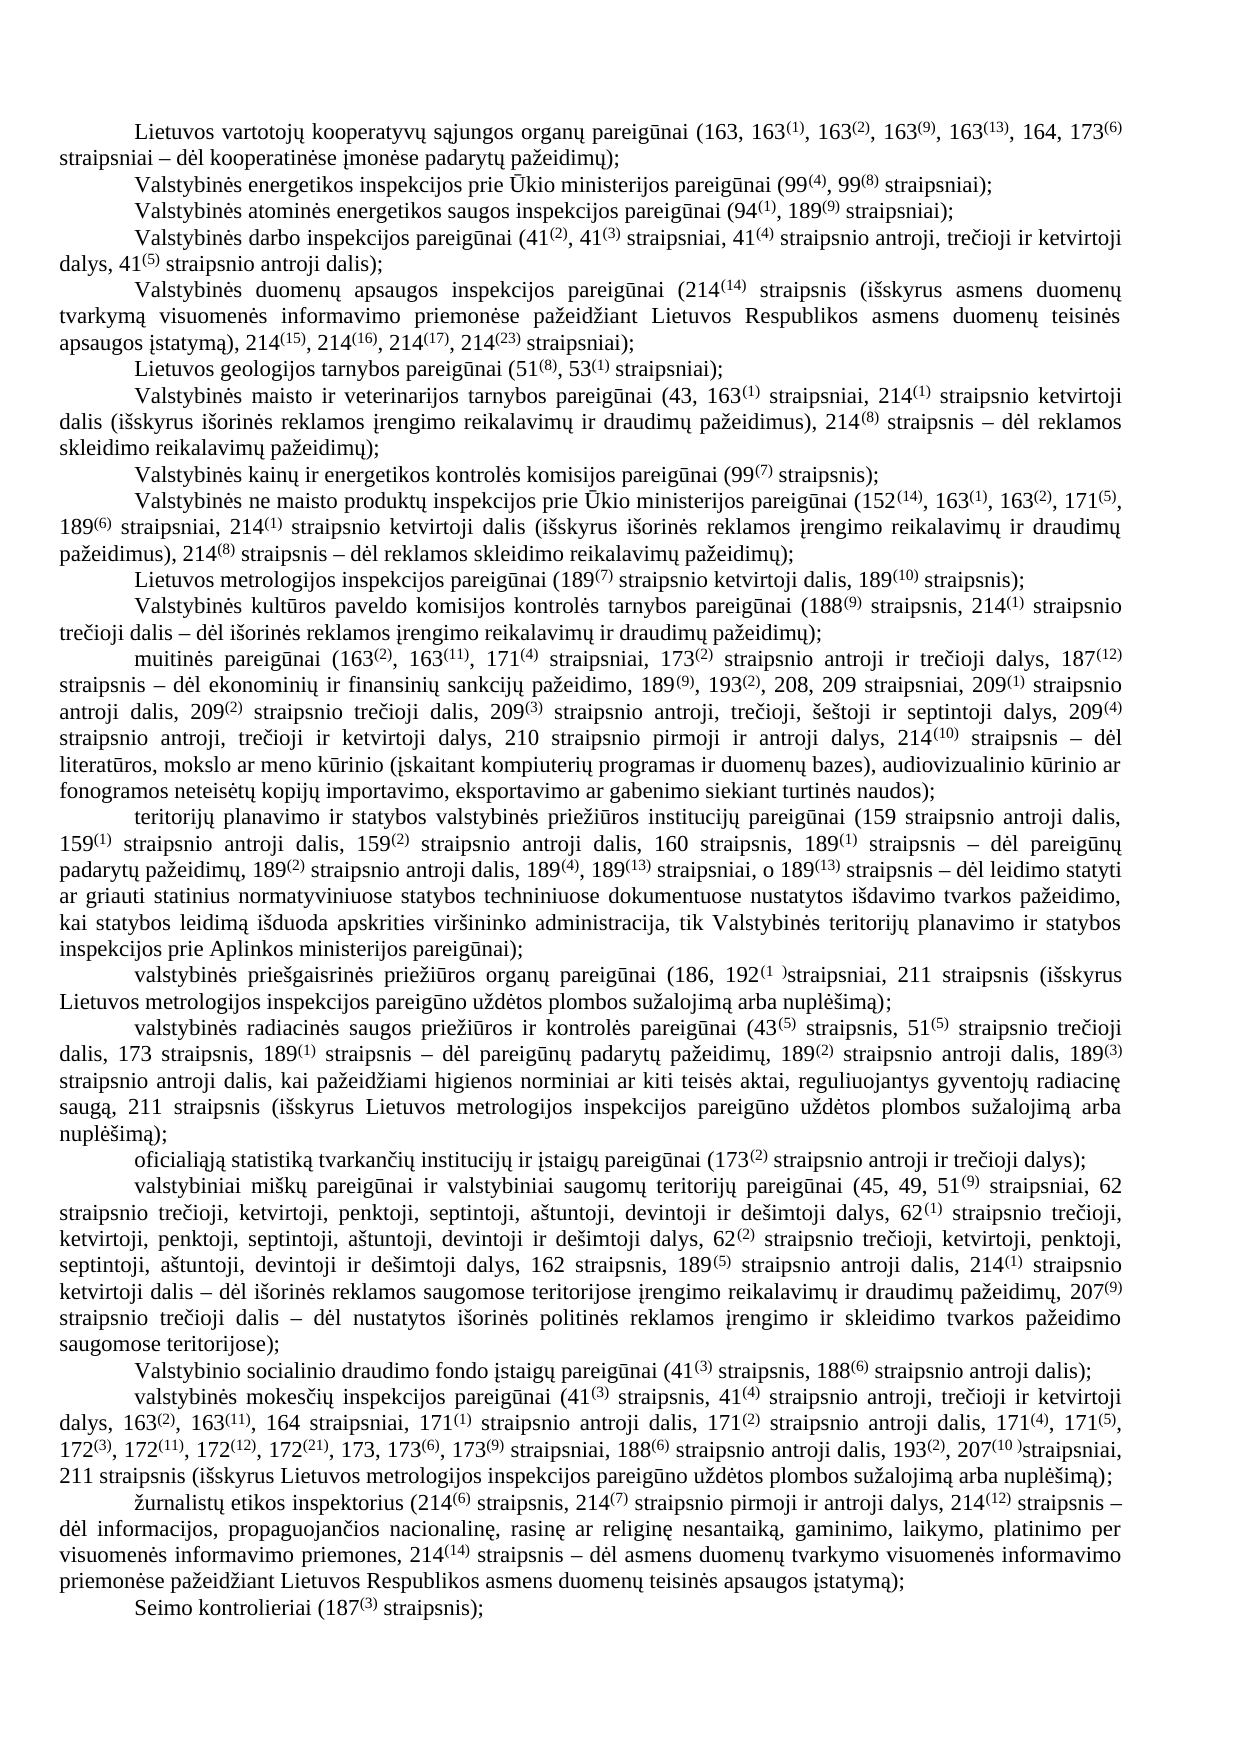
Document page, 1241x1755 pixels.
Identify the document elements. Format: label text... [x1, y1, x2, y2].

text Lietuvos metrologijos inspekcijos pareigūnai (189(7) straipsnio ketvirtoji dalis, 189(10) straipsnis); [59, 566, 1122, 592]
text žurnalistų etikos inspektorius (214(6) straipsnis, 214(7) straipsnio pirmoji ir antroji dalys, 214(12) straipsnis – dėl informacijos, propaguojančios nacionalinę, rasinę ar religinę nesantaiką, gaminimo, laikymo, platinimo per visuomenės informavimo priemones, 214(14) straipsnis – dėl asmens duomenų tvarkymo visuomenės informavimo priemonėse pažeidžiant Lietuvos Respublikos asmens duomenų teisinės apsaugos įstatymą); [59, 1488, 1122, 1594]
text oficialiąją statistiką tvarkančių institucijų ir įstaigų pareigūnai (173(2) straipsnio antroji ir trečioji dalys); [59, 1146, 1122, 1172]
text valstybinės radiacinės saugos priežiūros ir kontrolės pareigūnai (43(5) straipsnis, 51(5) straipsnio trečioji dalis, 173 straipsnis, 189(1) straipsnis – dėl pareigūnų padarytų pažeidimų, 189(2) straipsnio antroji dalis, 189(3) straipsnio antroji dalis, kai pažeidžiami higienos norminiai ar kiti teisės aktai, reguliuojantys gyventojų radiacinę saugą, 211 straipsnis (išskyrus Lietuvos metrologijos inspekcijos pareigūno uždėtos plombos sužalojimą arba nuplėšimą); [59, 1014, 1122, 1146]
text Valstybinės duomenų apsaugos inspekcijos pareigūnai (214(14) straipsnis (išskyrus asmens duomenų tvarkymą visuomenės informavimo priemonėse pažeidžiant Lietuvos Respublikos asmens duomenų teisinės apsaugos įstatymą), 214(15), 214(16), 214(17), 214(23) straipsniai); [59, 276, 1122, 355]
text muitinės pareigūnai (163(2), 163(11), 171(4) straipsniai, 173(2) straipsnio antroji ir trečioji dalys, 187(12) straipsnis – dėl ekonominių ir finansinių sankcijų pažeidimo, 189(9), 193(2), 208, 209 straipsniai, 209(1) straipsnio antroji dalis, 209(2) straipsnio trečioji dalis, 209(3) straipsnio antroji, trečioji, šeštoji ir septintoji dalys, 209(4) straipsnio antroji, trečioji ir ketvirtoji dalys, 210 straipsnio pirmoji ir antroji dalys, 214(10) straipsnis – dėl literatūros, mokslo ar meno kūrinio (įskaitant kompiuterių programas ir duomenų bazes), audiovizualinio kūrinio ar fonogramos neteisėtų kopijų importavimo, eksportavimo ar gabenimo siekiant turtinės naudos); [59, 645, 1122, 803]
text Valstybinės darbo inspekcijos pareigūnai (41(2), 41(3) straipsniai, 41(4) straipsnio antroji, trečioji ir ketvirtoji dalys, 41(5) straipsnio antroji dalis); [59, 223, 1122, 276]
text Lietuvos geologijos tarnybos pareigūnai (51(8), 53(1) straipsniai); [59, 355, 1122, 382]
text valstybinės mokesčių inspekcijos pareigūnai (41(3) straipsnis, 41(4) straipsnio antroji, trečioji ir ketvirtoji dalys, 163(2), 163(11), 164 straipsniai, 171(1) straipsnio antroji dalis, 171(2) straipsnio antroji dalis, 171(4), 171(5), 172(3), 172(11), 172(12), 172(21), 173, 173(6), 173(9) straipsniai, 188(6) straipsnio antroji dalis, 193(2), 207(10 )straipsniai, 211 straipsnis (išskyrus Lietuvos metrologijos inspekcijos pareigūno uždėtos plombos sužalojimą arba nuplėšimą); [59, 1383, 1122, 1488]
text Valstybinės energetikos inspekcijos prie Ūkio ministerijos pareigūnai (99(4), 99(8) straipsniai); [59, 171, 1122, 197]
text Valstybinės atominės energetikos saugos inspekcijos pareigūnai (94(1), 189(9) straipsniai); [59, 197, 1122, 223]
text Valstybinės kainų ir energetikos kontrolės komisijos pareigūnai (99(7) straipsnis); [59, 461, 1122, 487]
text Valstybinės ne maisto produktų inspekcijos prie Ūkio ministerijos pareigūnai (152(14), 163(1), 163(2), 171(5), 189(6) straipsniai, 214(1) straipsnio ketvirtoji dalis (išskyrus išorinės reklamos įrengimo reikalavimų ir draudimų pažeidimus), 214(8) straipsnis – dėl reklamos skleidimo reikalavimų pažeidimų); [59, 487, 1122, 566]
text Valstybinės maisto ir veterinarijos tarnybos pareigūnai (43, 163(1) straipsniai, 214(1) straipsnio ketvirtoji dalis (išskyrus išorinės reklamos įrengimo reikalavimų ir draudimų pažeidimus), 214(8) straipsnis – dėl reklamos skleidimo reikalavimų pažeidimų); [59, 382, 1122, 461]
text Valstybinio socialinio draudimo fondo įstaigų pareigūnai (41(3) straipsnis, 188(6) straipsnio antroji dalis); [59, 1357, 1122, 1383]
text valstybinės priešgaisrinės priežiūros organų pareigūnai (186, 192(1 )straipsniai, 211 straipsnis (išskyrus Lietuvos metrologijos inspekcijos pareigūno uždėtos plombos sužalojimą arba nuplėšimą); [59, 961, 1122, 1014]
text Valstybinės kultūros paveldo komisijos kontrolės tarnybos pareigūnai (188(9) straipsnis, 214(1) straipsnio trečioji dalis – dėl išorinės reklamos įrengimo reikalavimų ir draudimų pažeidimų); [59, 592, 1122, 645]
text Lietuvos vartotojų kooperatyvų sąjungos organų pareigūnai (163, 163(1), 163(2), 163(9), 163(13), 164, 173(6) straipsniai – dėl kooperatinėse įmonėse padarytų pažeidimų); [59, 118, 1122, 171]
text valstybiniai miškų pareigūnai ir valstybiniai saugomų teritorijų pareigūnai (45, 49, 51(9) straipsniai, 62 straipsnio trečioji, ketvirtoji, penktoji, septintoji, aštuntoji, devintoji ir dešimtoji dalys, 62(1) straipsnio trečioji, ketvirtoji, penktoji, septintoji, aštuntoji, devintoji ir dešimtoji dalys, 62(2) straipsnio trečioji, ketvirtoji, penktoji, septintoji, aštuntoji, devintoji ir dešimtoji dalys, 162 straipsnis, 189(5) straipsnio antroji dalis, 214(1) straipsnio ketvirtoji dalis – dėl išorinės reklamos saugomose teritorijose įrengimo reikalavimų ir draudimų pažeidimų, 207(9) straipsnio trečioji dalis – dėl nustatytos išorinės politinės reklamos įrengimo ir skleidimo tvarkos pažeidimo saugomose teritorijose); [59, 1172, 1122, 1357]
text Seimo kontrolieriai (187(3) straipsnis); [59, 1594, 1122, 1620]
text teritorijų planavimo ir statybos valstybinės priežiūros institucijų pareigūnai (159 straipsnio antroji dalis, 159(1) straipsnio antroji dalis, 159(2) straipsnio antroji dalis, 160 straipsnis, 189(1) straipsnis – dėl pareigūnų padarytų pažeidimų, 189(2) straipsnio antroji dalis, 189(4), 189(13) straipsniai, o 189(13) straipsnis – dėl leidimo statyti ar griauti statinius normatyviniuose statybos techniniuose dokumentuose nustatytos išdavimo tvarkos pažeidimo, kai statybos leidimą išduoda apskrities viršininko administracija, tik Valstybinės teritorijų planavimo ir statybos inspekcijos prie Aplinkos ministerijos pareigūnai); [59, 803, 1122, 961]
